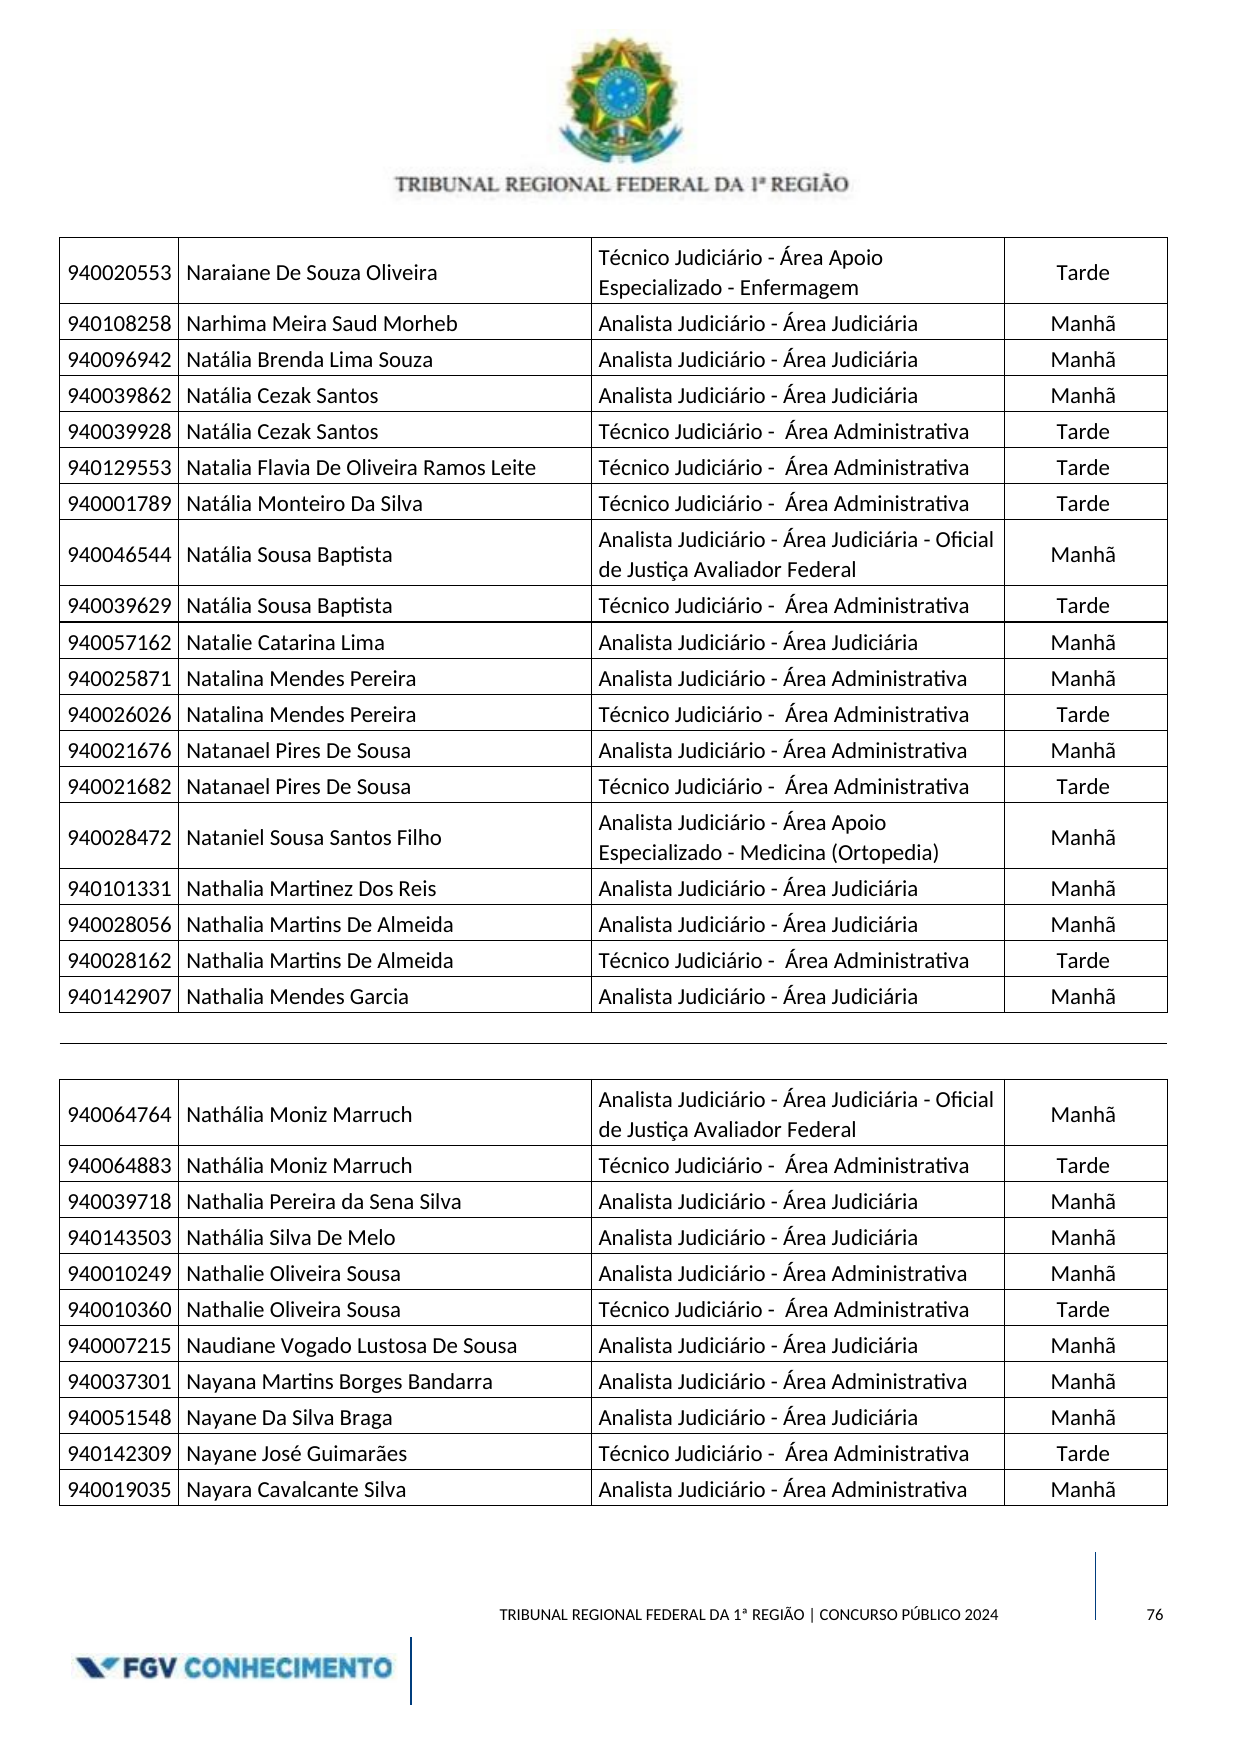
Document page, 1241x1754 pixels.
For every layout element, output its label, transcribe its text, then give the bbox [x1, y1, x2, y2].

table_cell 940046544 [60, 520, 178, 585]
table_cell Natanael Pires De Sousa [179, 767, 591, 802]
table_cell 940026026 [60, 695, 178, 729]
table_cell Natália Monteiro Da Silva [179, 484, 591, 519]
table_cell 940142309 [60, 1434, 178, 1469]
table_cell Natalina Mendes Pereira [179, 695, 591, 729]
table_cell Analista Judiciário - Área Judiciária - Oficial de Justiça Avaliador Federal [592, 1080, 1004, 1144]
table_cell Técnico Judiciário - Área Administrativa [592, 695, 1004, 729]
table_cell Manhã [1005, 1218, 1167, 1253]
table_cell Manhã [1005, 1362, 1167, 1397]
table_cell Manhã [1005, 1254, 1167, 1289]
table_cell Nathalia Mendes Garcia [179, 977, 591, 1012]
table_cell Manhã [1005, 977, 1167, 1012]
table_cell Manhã [1005, 869, 1167, 903]
table_cell Analista Judiciário - Área Judiciária [592, 977, 1004, 1012]
table_cell Nataniel Sousa Santos Filho [179, 803, 591, 867]
table_cell Técnico Judiciário - Área Administrativa [592, 586, 1004, 621]
table_header Cargo [591, 1044, 1004, 1079]
table_cell Analista Judiciário - Área Judiciária [592, 340, 1004, 375]
table_cell 940021682 [60, 767, 178, 802]
table_cell Natalie Catarina Lima [179, 623, 591, 657]
table_cell 940028472 [60, 803, 178, 867]
table_cell Tarde [1005, 1146, 1167, 1181]
table_cell Manhã [1005, 304, 1167, 339]
table_cell 940064764 [60, 1080, 178, 1144]
table_cell Analista Judiciário - Área Judiciária [592, 376, 1004, 411]
table_cell Analista Judiciário - Área Judiciária [592, 1398, 1004, 1433]
table_cell Analista Judiciário - Área Administrativa [592, 1470, 1004, 1505]
table_cell Nayara Cavalcante Silva [179, 1470, 591, 1505]
table_cell 940108258 [60, 304, 178, 339]
table_cell 940019035 [60, 1470, 178, 1505]
table_cell Analista Judiciário - Área Judiciária [592, 623, 1004, 657]
table_cell Técnico Judiciário - Área Administrativa [592, 767, 1004, 802]
table_cell Analista Judiciário - Área Judiciária [592, 905, 1004, 939]
table_cell Técnico Judiciário - Área Administrativa [592, 484, 1004, 519]
table_cell 940039718 [60, 1182, 178, 1217]
table_cell Manhã [1005, 1398, 1167, 1433]
table_cell Analista Judiciário - Área Apoio Especializado - Medicina (Ortopedia) [592, 803, 1004, 867]
table_cell 940051548 [60, 1398, 178, 1433]
table_cell Nathalia Martinez Dos Reis [179, 869, 591, 903]
table_cell Técnico Judiciário - Área Administrativa [592, 412, 1004, 447]
table_cell Tarde [1005, 586, 1167, 621]
table_cell Analista Judiciário - Área Judiciária [592, 1218, 1004, 1253]
table_cell Natália Cezak Santos [179, 412, 591, 447]
table_cell Naudiane Vogado Lustosa De Sousa [179, 1326, 591, 1361]
table_cell Nayane José Guimarães [179, 1434, 591, 1469]
table_cell 940020553 [60, 238, 178, 303]
table_cell Analista Judiciário - Área Administrativa [592, 1362, 1004, 1397]
table_cell 940101331 [60, 869, 178, 903]
table_cell Nathália Moniz Marruch [179, 1080, 591, 1144]
table_cell Manhã [1005, 376, 1167, 411]
table_cell Natalia Flavia De Oliveira Ramos Leite [179, 448, 591, 483]
table_cell Manhã [1005, 905, 1167, 939]
table_cell 940039629 [60, 586, 178, 621]
table_cell 940096942 [60, 340, 178, 375]
table_cell 940021676 [60, 731, 178, 766]
table_header Inscrição Nome [60, 1044, 591, 1079]
table_cell 940001789 [60, 484, 178, 519]
table_cell Nayana Martins Borges Bandarra [179, 1362, 591, 1397]
table_cell Analista Judiciário - Área Judiciária - Oficial de Justiça Avaliador Federal [592, 520, 1004, 585]
table_cell 940025871 [60, 659, 178, 693]
table_cell Tarde [1005, 1290, 1167, 1325]
table_cell Tarde [1005, 1434, 1167, 1469]
table_cell Manhã [1005, 1182, 1167, 1217]
table_cell Manhã [1005, 659, 1167, 693]
table_cell 940129553 [60, 448, 178, 483]
table_cell Tarde [1005, 238, 1167, 303]
table_cell 940064883 [60, 1146, 178, 1181]
table_cell Natália Sousa Baptista [179, 520, 591, 585]
table_cell 940057162 [60, 623, 178, 657]
table_cell Manhã [1005, 340, 1167, 375]
table_cell 940010360 [60, 1290, 178, 1325]
table_cell Manhã [1005, 623, 1167, 657]
table_cell Natália Brenda Lima Souza [179, 340, 591, 375]
table_cell Naraiane De Souza Oliveira [179, 238, 591, 303]
table_cell Nathalia Martins De Almeida [179, 905, 591, 939]
table_cell Manhã [1005, 1470, 1167, 1505]
table_cell 940143503 [60, 1218, 178, 1253]
table_header Turno de Prova [1005, 1044, 1167, 1079]
table_cell Manhã [1005, 731, 1167, 766]
table_cell Técnico Judiciário - Área Administrativa [592, 448, 1004, 483]
table_cell Analista Judiciário - Área Administrativa [592, 731, 1004, 766]
table_cell Tarde [1005, 412, 1167, 447]
table_cell Analista Judiciário - Área Judiciária [592, 869, 1004, 903]
table_cell 940037301 [60, 1362, 178, 1397]
table_cell Tarde [1005, 941, 1167, 976]
table_cell Analista Judiciário - Área Administrativa [592, 659, 1004, 693]
table_cell Nathalie Oliveira Sousa [179, 1290, 591, 1325]
table_cell Analista Judiciário - Área Judiciária [592, 304, 1004, 339]
table_cell Narhima Meira Saud Morheb [179, 304, 591, 339]
table_cell Tarde [1005, 484, 1167, 519]
table_cell Nathalie Oliveira Sousa [179, 1254, 591, 1289]
table_cell Natalina Mendes Pereira [179, 659, 591, 693]
table_cell Nathália Silva De Melo [179, 1218, 591, 1253]
table_cell Técnico Judiciário - Área Apoio Especializado - Enfermagem [592, 238, 1004, 303]
table_cell Natália Cezak Santos [179, 376, 591, 411]
table_cell Manhã [1005, 520, 1167, 585]
table_cell Técnico Judiciário - Área Administrativa [592, 1290, 1004, 1325]
table_cell Técnico Judiciário - Área Administrativa [592, 1146, 1004, 1181]
table_cell Manhã [1005, 1080, 1167, 1144]
table_cell Nathalia Martins De Almeida [179, 941, 591, 976]
table_cell 940028162 [60, 941, 178, 976]
table_cell Analista Judiciário - Área Judiciária [592, 1182, 1004, 1217]
table_cell 940007215 [60, 1326, 178, 1361]
table_cell 940142907 [60, 977, 178, 1012]
table_cell Técnico Judiciário - Área Administrativa [592, 1434, 1004, 1469]
table_cell Nathalia Pereira da Sena Silva [179, 1182, 591, 1217]
table_cell Técnico Judiciário - Área Administrativa [592, 941, 1004, 976]
table_cell Nayane Da Silva Braga [179, 1398, 591, 1433]
table_cell 940039862 [60, 376, 178, 411]
table_cell Manhã [1005, 1326, 1167, 1361]
table_cell Tarde [1005, 448, 1167, 483]
table_cell 940039928 [60, 412, 178, 447]
table_cell Tarde [1005, 695, 1167, 729]
table_cell Nathália Moniz Marruch [179, 1146, 591, 1181]
table_cell Tarde [1005, 767, 1167, 802]
table_cell Analista Judiciário - Área Judiciária [592, 1326, 1004, 1361]
table_cell Analista Judiciário - Área Administrativa [592, 1254, 1004, 1289]
table_cell 940028056 [60, 905, 178, 939]
table_cell Manhã [1005, 803, 1167, 867]
table_cell Natanael Pires De Sousa [179, 731, 591, 766]
table_cell Natália Sousa Baptista [179, 586, 591, 621]
table_cell 940010249 [60, 1254, 178, 1289]
